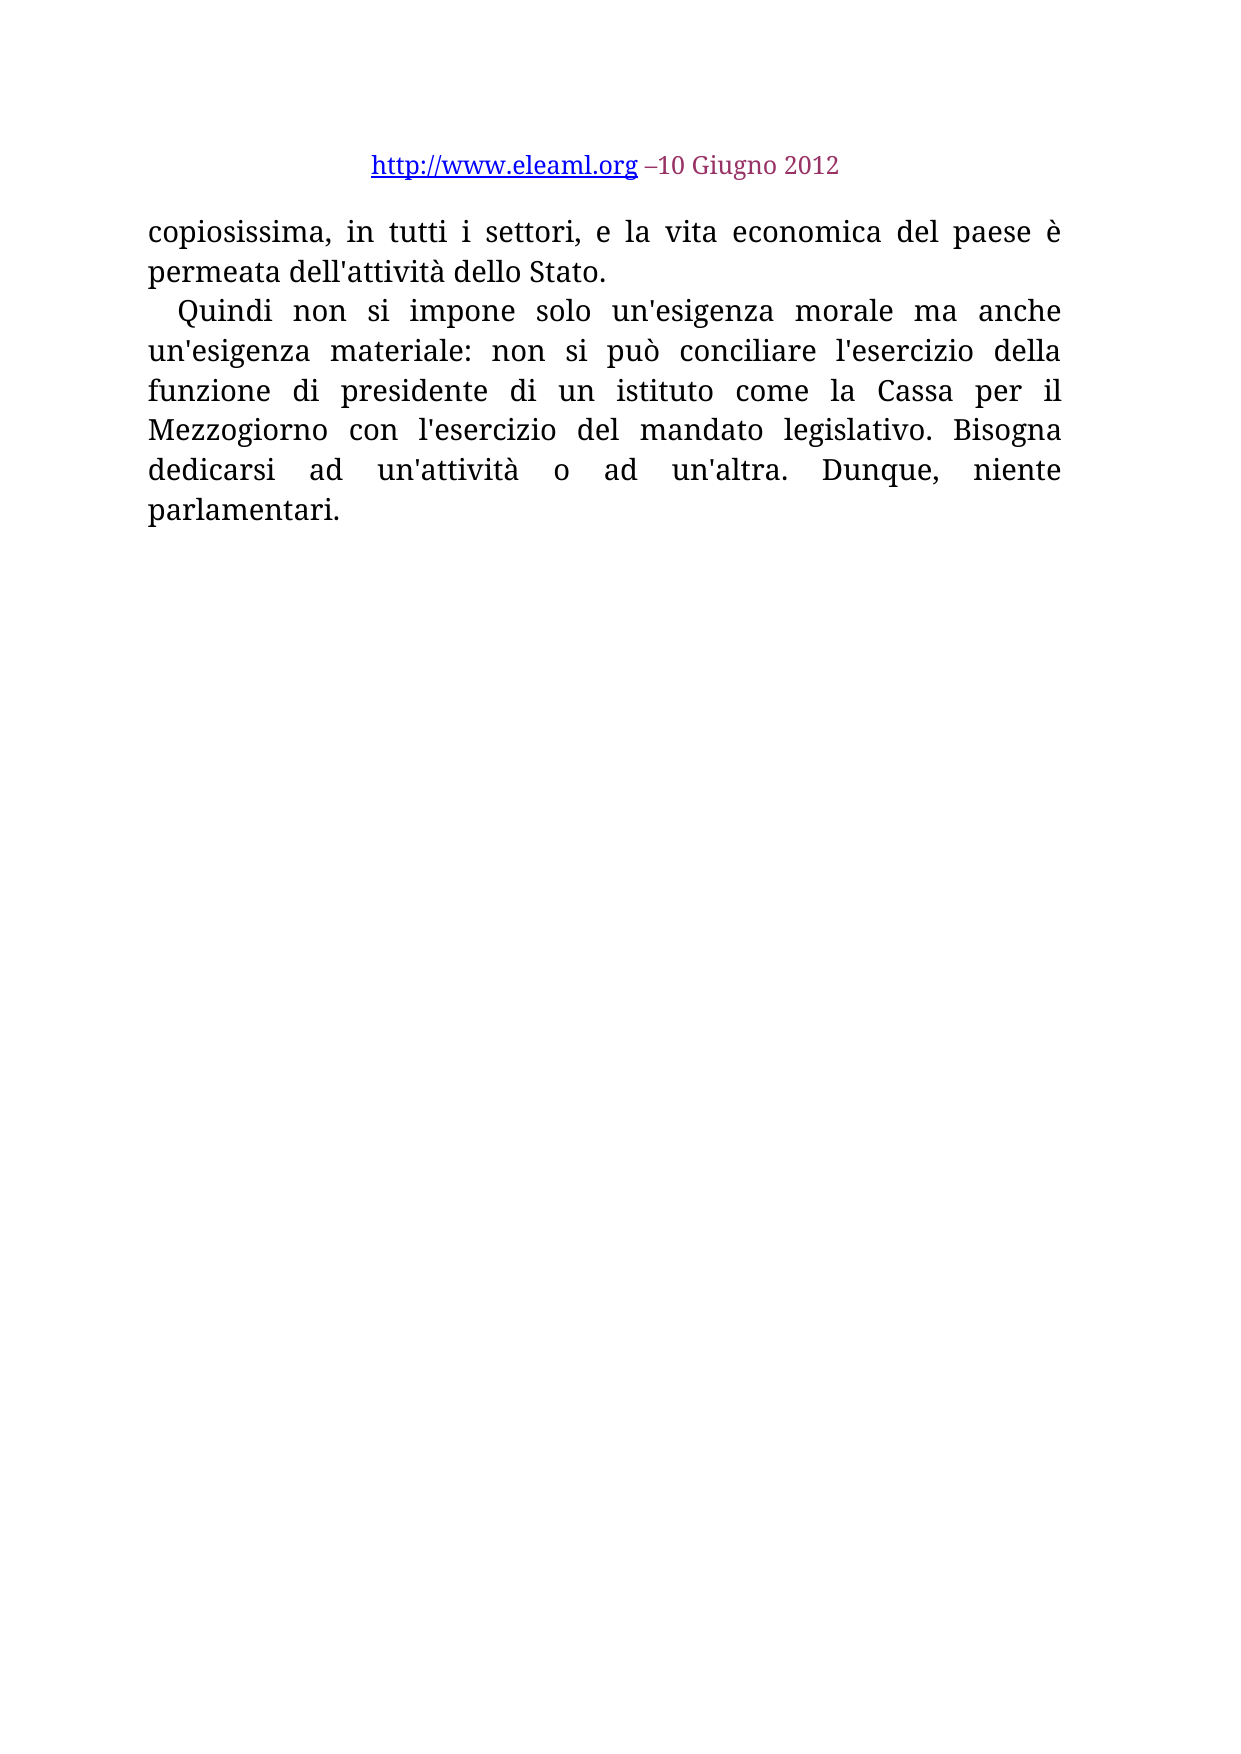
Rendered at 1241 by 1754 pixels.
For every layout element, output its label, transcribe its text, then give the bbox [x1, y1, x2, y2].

text Quindi non si impone solo un'esigenza morale ma anche un'esigenza materiale: non si può conciliare l'esercizio della funzione di presidente di un istituto come la Cassa per il Mezzogiorno con l'esercizio del mandato legislativo. Bisogna dedicarsi ad un'attività o ad un'altra. Dunque, niente parlamentari. [148, 291, 1063, 529]
text copiosissima, in tutti i settori, e la vita economica del paese è permeata dell'attività dello Stato. [148, 211, 1063, 291]
